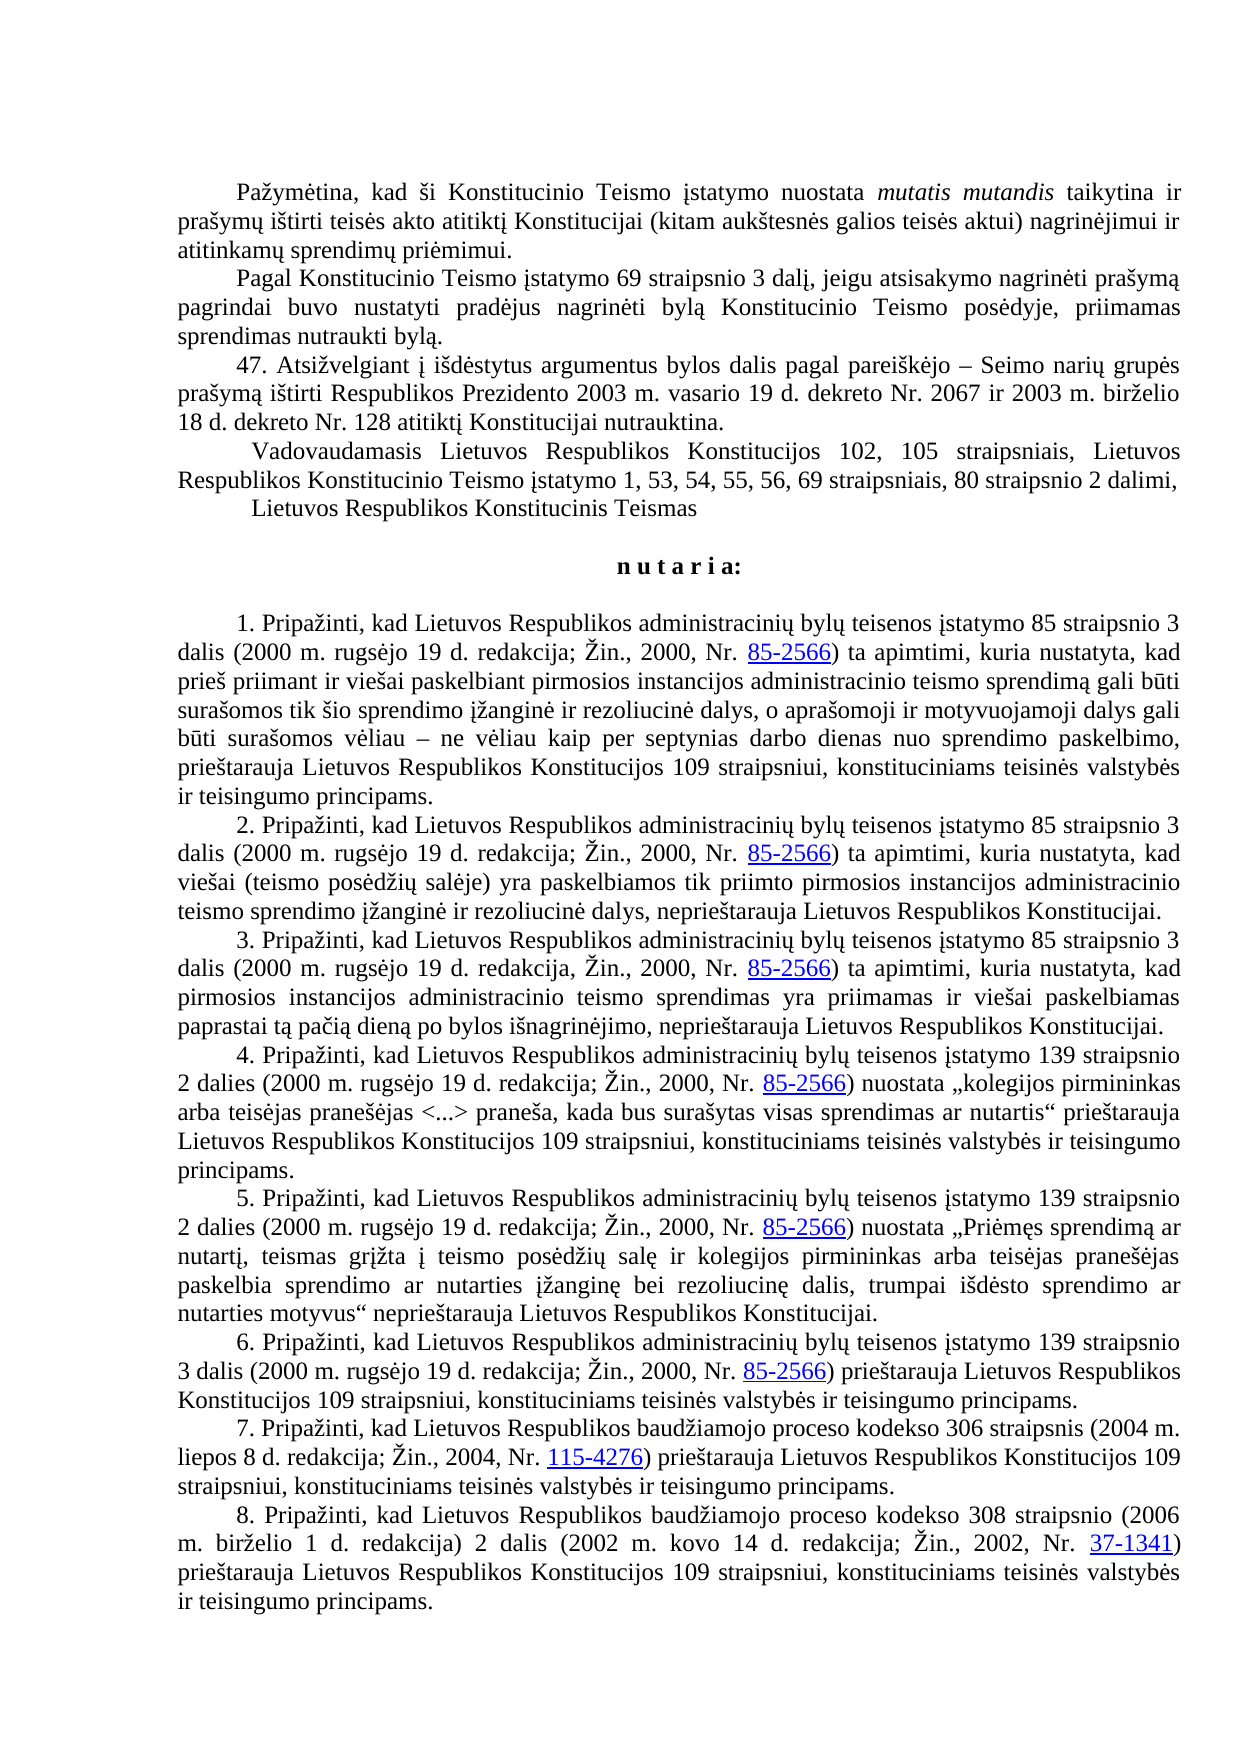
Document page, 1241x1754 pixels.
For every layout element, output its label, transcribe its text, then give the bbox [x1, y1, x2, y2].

text 7. Pripažinti, kad Lietuvos Respublikos baudžiamojo proceso kodekso 306 straipsnis (2004 m. liepos 8 d. redakcija; Žin., 2004, Nr. 115-4276) prieštarauja Lietuvos Respublikos Konstitucijos 109 straipsniui, konstituciniams teisinės valstybės ir teisingumo principams. [177, 1413, 1181, 1500]
text 5. Pripažinti, kad Lietuvos Respublikos administracinių bylų teisenos įstatymo 139 straipsnio 2 dalies (2000 m. rugsėjo 19 d. redakcija; Žin., 2000, Nr. 85-2566) nuostata „Priėmęs sprendimą ar nutartį, teismas grįžta į teismo posėdžių salę ir kolegijos pirmininkas arba teisėjas pranešėjas paskelbia sprendimo ar nutarties įžanginę bei rezoliucinę dalis, trumpai išdėsto sprendimo ar nutarties motyvus“ neprieštarauja Lietuvos Respublikos Konstitucijai. [177, 1183, 1181, 1327]
text 4. Pripažinti, kad Lietuvos Respublikos administracinių bylų teisenos įstatymo 139 straipsnio 2 dalies (2000 m. rugsėjo 19 d. redakcija; Žin., 2000, Nr. 85-2566) nuostata „kolegijos pirmininkas arba teisėjas pranešėjas <...> praneša, kada bus surašytas visas sprendimas ar nutartis“ prieštarauja Lietuvos Respublikos Konstitucijos 109 straipsniui, konstituciniams teisinės valstybės ir teisingumo principams. [177, 1040, 1181, 1183]
text Pagal Konstitucinio Teismo įstatymo 69 straipsnio 3 dalį, jeigu atsisakymo nagrinėti prašymą pagrindai buvo nustatyti pradėjus nagrinėti bylą Konstitucinio Teismo posėdyje, priimamas sprendimas nutraukti bylą. [177, 263, 1181, 350]
text 47. Atsižvelgiant į išdėstytus argumentus bylos dalis pagal pareiškėjo – Seimo narių grupės prašymą ištirti Respublikos Prezidento 2003 m. vasario 19 d. dekreto Nr. 2067 ir 2003 m. birželio 18 d. dekreto Nr. 128 atitiktį Konstitucijai nutrauktina. [177, 350, 1181, 436]
text 1. Pripažinti, kad Lietuvos Respublikos administracinių bylų teisenos įstatymo 85 straipsnio 3 dalis (2000 m. rugsėjo 19 d. redakcija; Žin., 2000, Nr. 85-2566) ta apimtimi, kuria nustatyta, kad prieš priimant ir viešai paskelbiant pirmosios instancijos administracinio teismo sprendimą gali būti surašomos tik šio sprendimo įžanginė ir rezoliucinė dalys, o aprašomoji ir motyvuojamoji dalys gali būti surašomos vėliau – ne vėliau kaip per septynias darbo dienas nuo sprendimo paskelbimo, prieštarauja Lietuvos Respublikos Konstitucijos 109 straipsniui, konstituciniams teisinės valstybės ir teisingumo principams. [177, 608, 1181, 810]
text Vadovaudamasis Lietuvos Respublikos Konstitucijos 102, 105 straipsniais, Lietuvos Respublikos Konstitucinio Teismo įstatymo 1, 53, 54, 55, 56, 69 straipsniais, 80 straipsnio 2 dalimi, [177, 436, 1181, 493]
text 8. Pripažinti, kad Lietuvos Respublikos baudžiamojo proceso kodekso 308 straipsnio (2006 m. birželio 1 d. redakcija) 2 dalis (2002 m. kovo 14 d. redakcija; Žin., 2002, Nr. 37-1341) prieštarauja Lietuvos Respublikos Konstitucijos 109 straipsniui, konstituciniams teisinės valstybės ir teisingumo principams. [177, 1500, 1181, 1615]
text nutaria: [177, 551, 1181, 580]
text Pažymėtina, kad ši Konstitucinio Teismo įstatymo nuostata mutatis mutandis taikytina ir prašymų ištirti teisės akto atitiktį Konstitucijai (kitam aukštesnės galios teisės aktui) nagrinėjimui ir atitinkamų sprendimų priėmimui. [177, 177, 1181, 263]
text 3. Pripažinti, kad Lietuvos Respublikos administracinių bylų teisenos įstatymo 85 straipsnio 3 dalis (2000 m. rugsėjo 19 d. redakcija, Žin., 2000, Nr. 85-2566) ta apimtimi, kuria nustatyta, kad pirmosios instancijos administracinio teismo sprendimas yra priimamas ir viešai paskelbiamas paprastai tą pačią dieną po bylos išnagrinėjimo, neprieštarauja Lietuvos Respublikos Konstitucijai. [177, 925, 1181, 1040]
text 2. Pripažinti, kad Lietuvos Respublikos administracinių bylų teisenos įstatymo 85 straipsnio 3 dalis (2000 m. rugsėjo 19 d. redakcija; Žin., 2000, Nr. 85-2566) ta apimtimi, kuria nustatyta, kad viešai (teismo posėdžių salėje) yra paskelbiamos tik priimto pirmosios instancijos administracinio teismo sprendimo įžanginė ir rezoliucinė dalys, neprieštarauja Lietuvos Respublikos Konstitucijai. [177, 810, 1181, 925]
text Lietuvos Respublikos Konstitucinis Teismas [177, 493, 1181, 522]
text 6. Pripažinti, kad Lietuvos Respublikos administracinių bylų teisenos įstatymo 139 straipsnio 3 dalis (2000 m. rugsėjo 19 d. redakcija; Žin., 2000, Nr. 85-2566) prieštarauja Lietuvos Respublikos Konstitucijos 109 straipsniui, konstituciniams teisinės valstybės ir teisingumo principams. [177, 1327, 1181, 1413]
